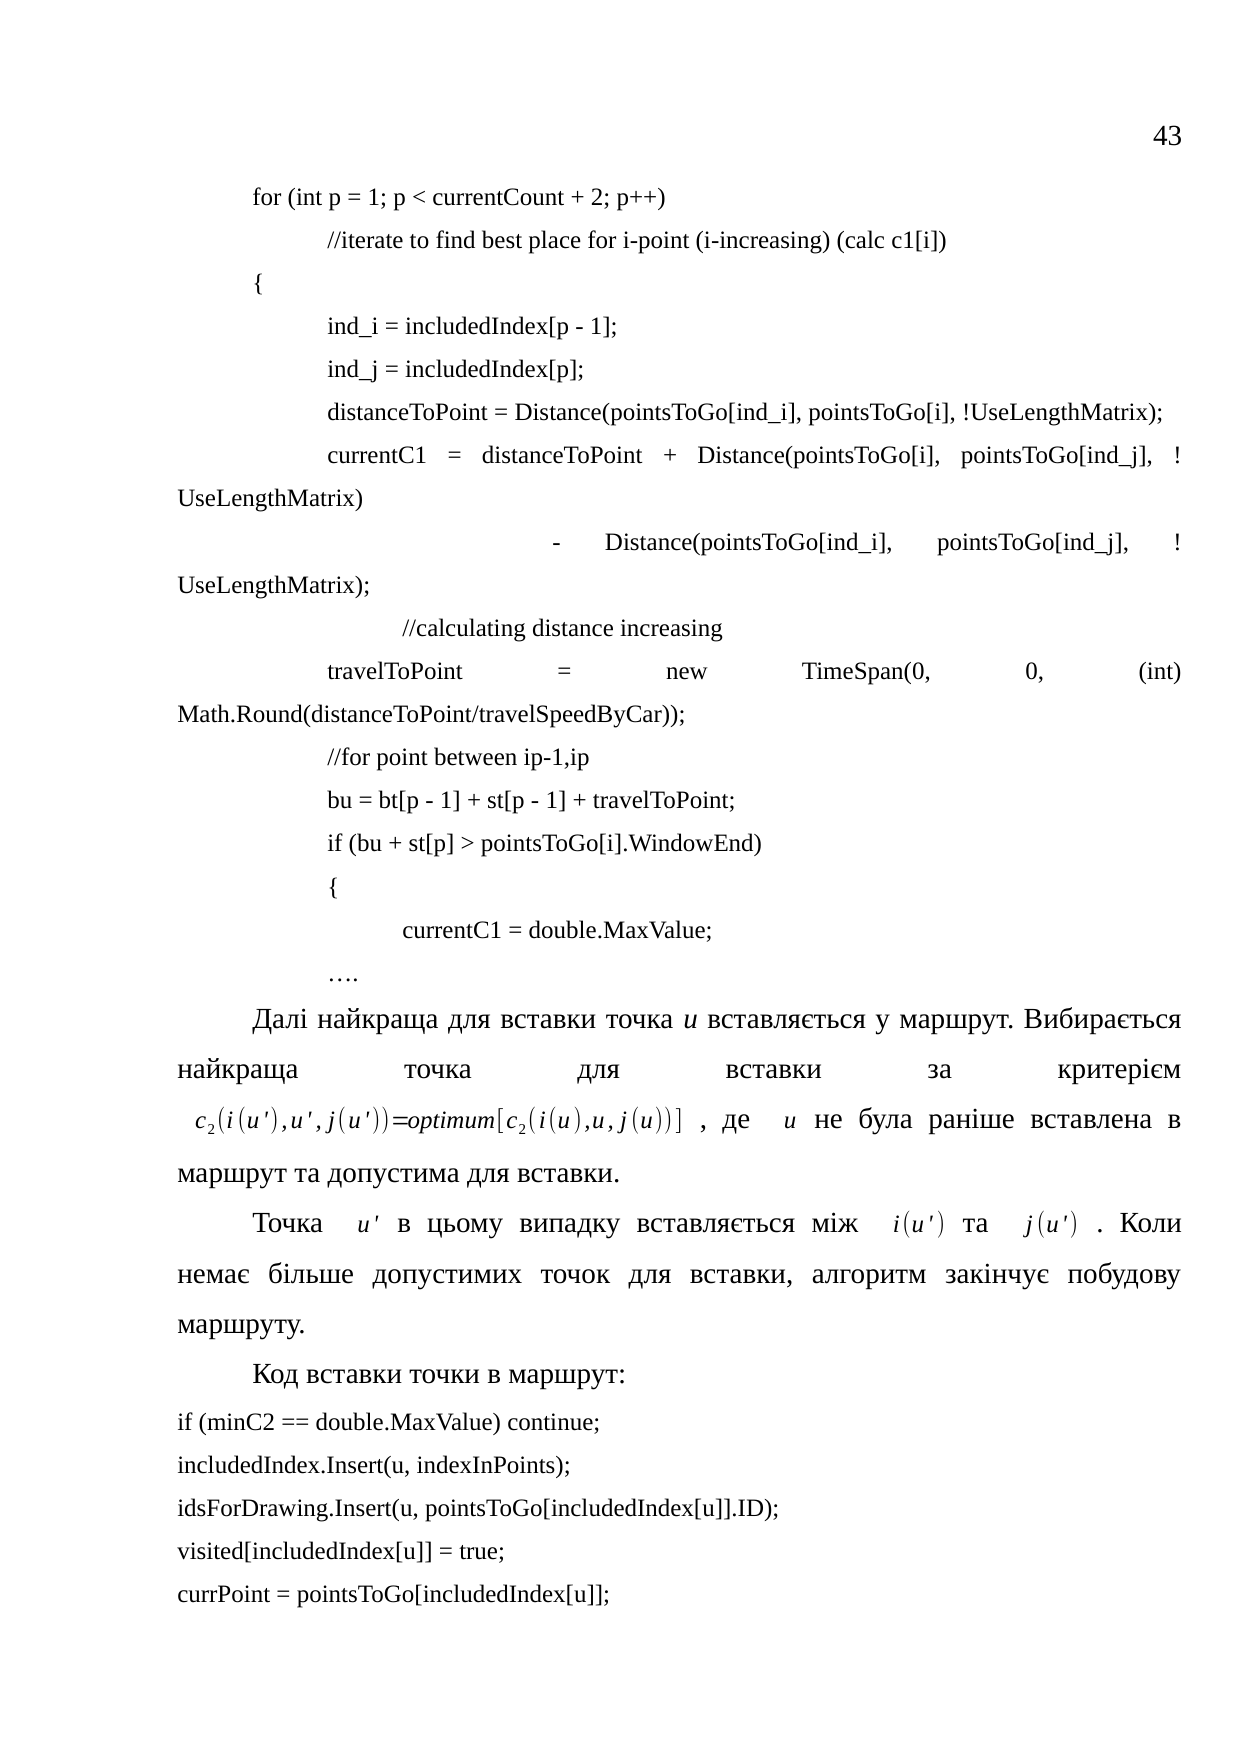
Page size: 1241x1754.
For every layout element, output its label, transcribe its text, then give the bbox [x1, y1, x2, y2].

text Далі найкраща для вставки точка u вставляється у маршрут. Вибирається найкраща точка для вставки за критерієм , де не була раніше вставлена в маршрут та допустима для вставки. [177, 1001, 1182, 1188]
text ind_j = includedIndex[p]; [177, 354, 1182, 383]
text if (minC2 == double.MaxValue) continue; [177, 1407, 1182, 1436]
text currentC1 = distanceToPoint + Distance(pointsToGo[i], pointsToGo[ind_j], !UseLengthMatrix) [177, 440, 1182, 512]
text Точка в цьому випадку вставляється між та . Коли немає більше допустимих точок для вставки, алгоритм закінчує побудову маршруту. [177, 1205, 1182, 1340]
text …. [177, 958, 1182, 987]
text distanceToPoint = Distance(pointsToGo[ind_i], pointsToGo[i], !UseLengthMatrix); [177, 397, 1182, 426]
text for (int p = 1; p < currentCount + 2; p++) [177, 182, 1182, 210]
text includedIndex.Insert(u, indexInPoints); [177, 1450, 1182, 1479]
text Код вставки точки в маршрут: [177, 1356, 1182, 1390]
text //for point between ip-1,ip [177, 742, 1182, 771]
text //iterate to find best place for i-point (i-increasing) (calc c1[i]) [177, 225, 1182, 253]
text { [177, 872, 1182, 900]
text ind_i = includedIndex[p - 1]; [177, 311, 1182, 340]
text visited[includedIndex[u]] = true; [177, 1536, 1182, 1565]
text bu = bt[p - 1] + st[p - 1] + travelToPoint; [177, 785, 1182, 814]
text //calculating distance increasing [177, 613, 1182, 642]
text currPoint = pointsToGo[includedIndex[u]]; [177, 1579, 1182, 1608]
text if (bu + st[p] > pointsToGo[i].WindowEnd) [177, 828, 1182, 857]
text - Distance(pointsToGo[ind_i], pointsToGo[ind_j], !UseLengthMatrix); [177, 527, 1182, 598]
text idsForDrawing.Insert(u, pointsToGo[includedIndex[u]].ID); [177, 1493, 1182, 1522]
text travelToPoint = new TimeSpan(0, 0, (int) Math.Round(distanceToPoint/travelSpeedByCar)); [177, 656, 1182, 728]
text currentC1 = double.MaxValue; [177, 915, 1182, 943]
text { [177, 268, 1182, 297]
